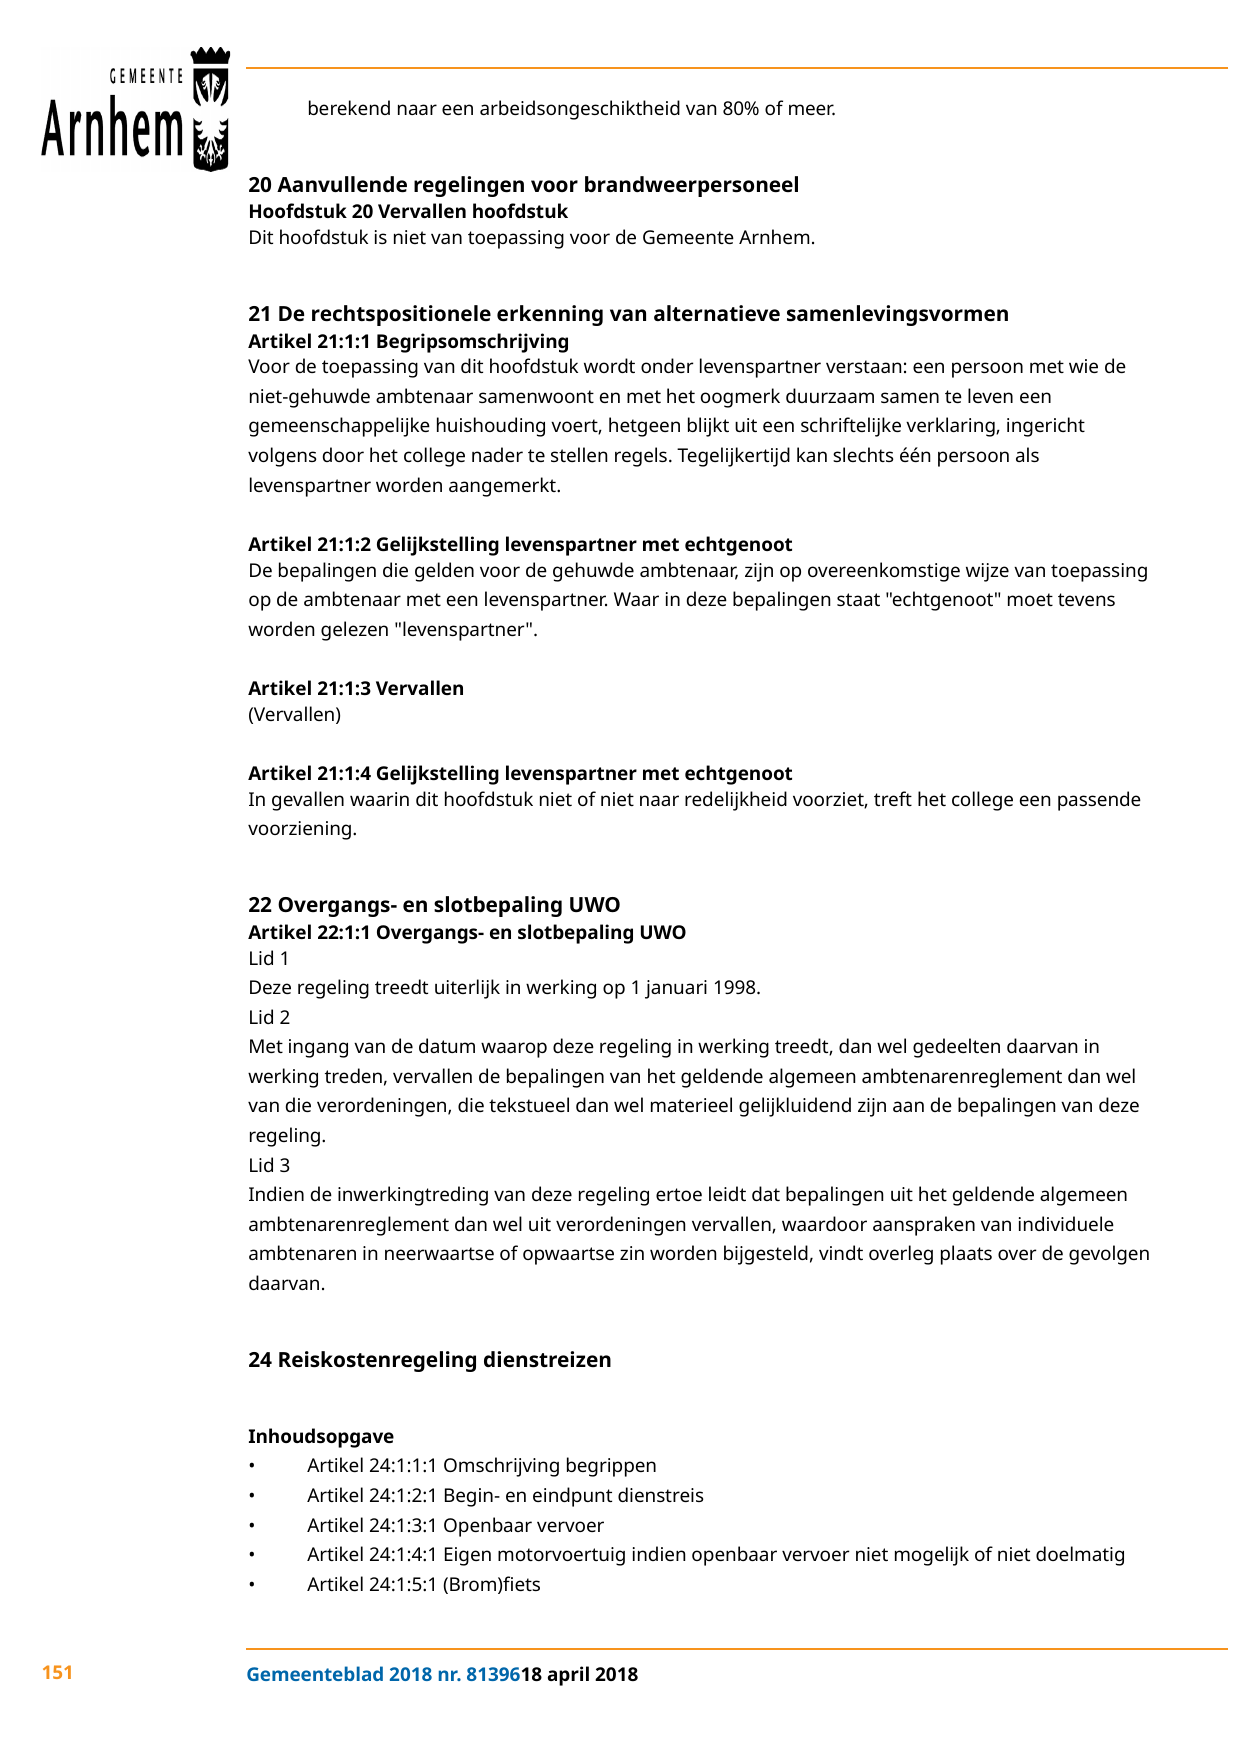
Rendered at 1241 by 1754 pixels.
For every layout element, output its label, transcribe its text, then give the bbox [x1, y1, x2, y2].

text Artikel 21:1:4 Gelijkstelling levenspartner met echtgenoot [248, 760, 1152, 786]
text (Vervallen) [248, 701, 1152, 727]
text Dit hoofdstuk is niet van toepassing voor de Gemeente Arnhem. [248, 224, 1152, 250]
list Artikel 24:1:2:1 Begin- en eindpunt dienstreis [248, 1482, 1152, 1508]
text De bepalingen die gelden voor de gehuwde ambtenaar, zijn op overeenkomstige wijze van toepassing op de ambtenaar met een levenspartner. Waar in deze bepalingen staat "echtgenoot" moet tevens worden gelezen "levenspartner". [248, 557, 1152, 642]
text Artikel 21:1:3 Vervallen [248, 675, 1152, 701]
text In gevallen waarin dit hoofdstuk niet of niet naar redelijkheid voorziet, treft het college een passende voorziening. [248, 786, 1152, 841]
list Artikel 24:1:1:1 Omschrijving begrippen [248, 1453, 1152, 1478]
text Artikel 22:1:1 Overgangs- en slotbepaling UWO [248, 919, 1152, 945]
picture [41, 47, 231, 172]
list berekend naar een arbeidsongeschiktheid van 80% of meer. [248, 95, 1152, 121]
text Indien de inwerkingtreding van deze regeling ertoe leidt dat bepalingen uit het geldende algemeen ambtenarenreglement dan wel uit verordeningen vervallen, waardoor aanspraken van individuele ambtenaren in neerwaartse of opwaartse zin worden bijgesteld, vindt overleg plaats over de gevolgen daarvan. [248, 1181, 1152, 1296]
text 22 Overgangs- en slotbepaling UWO [248, 891, 1152, 919]
text Lid 3 [248, 1152, 1152, 1177]
list Artikel 24:1:4:1 Eigen motorvoertuig indien openbaar vervoer niet mogelijk of niet doelmatig [248, 1541, 1152, 1567]
list Artikel 24:1:3:1 Openbaar vervoer [248, 1512, 1152, 1537]
text Lid 1 [248, 945, 1152, 970]
text Hoofdstuk 20 Vervallen hoofdstuk [248, 198, 1152, 224]
text Lid 2 [248, 1004, 1152, 1029]
text 24 Reiskostenregeling dienstreizen [248, 1345, 1152, 1374]
text Artikel 21:1:1 Begripsomschrijving [248, 328, 1152, 353]
text Deze regeling treedt uiterlijk in werking op 1 januari 1998. [248, 974, 1152, 1000]
text Inhoudsopgave [248, 1423, 1152, 1449]
text 21 De rechtspositionele erkenning van alternatieve samenlevingsvormen [248, 299, 1152, 328]
list Artikel 24:1:5:1 (Brom)fiets [248, 1571, 1152, 1597]
text 20 Aanvullende regelingen voor brandweerpersoneel [248, 170, 1152, 198]
text Voor de toepassing van dit hoofdstuk wordt onder levenspartner verstaan: een persoon met wie de niet-gehuwde ambtenaar samenwoont en met het oogmerk duurzaam samen te leven een gemeenschappelijke huishouding voert, hetgeen blijkt uit een schriftelijke verklaring, ingericht volgens door het college nader te stellen regels. Tegelijkertijd kan slechts één persoon als levenspartner worden aangemerkt. [248, 353, 1152, 498]
text Artikel 21:1:2 Gelijkstelling levenspartner met echtgenoot [248, 531, 1152, 557]
text Met ingang van de datum waarop deze regeling in werking treedt, dan wel gedeelten daarvan in werking treden, vervallen de bepalingen van het geldende algemeen ambtenarenreglement dan wel van die verordeningen, die tekstueel dan wel materieel gelijkluidend zijn aan de bepalingen van deze regeling. [248, 1033, 1152, 1148]
